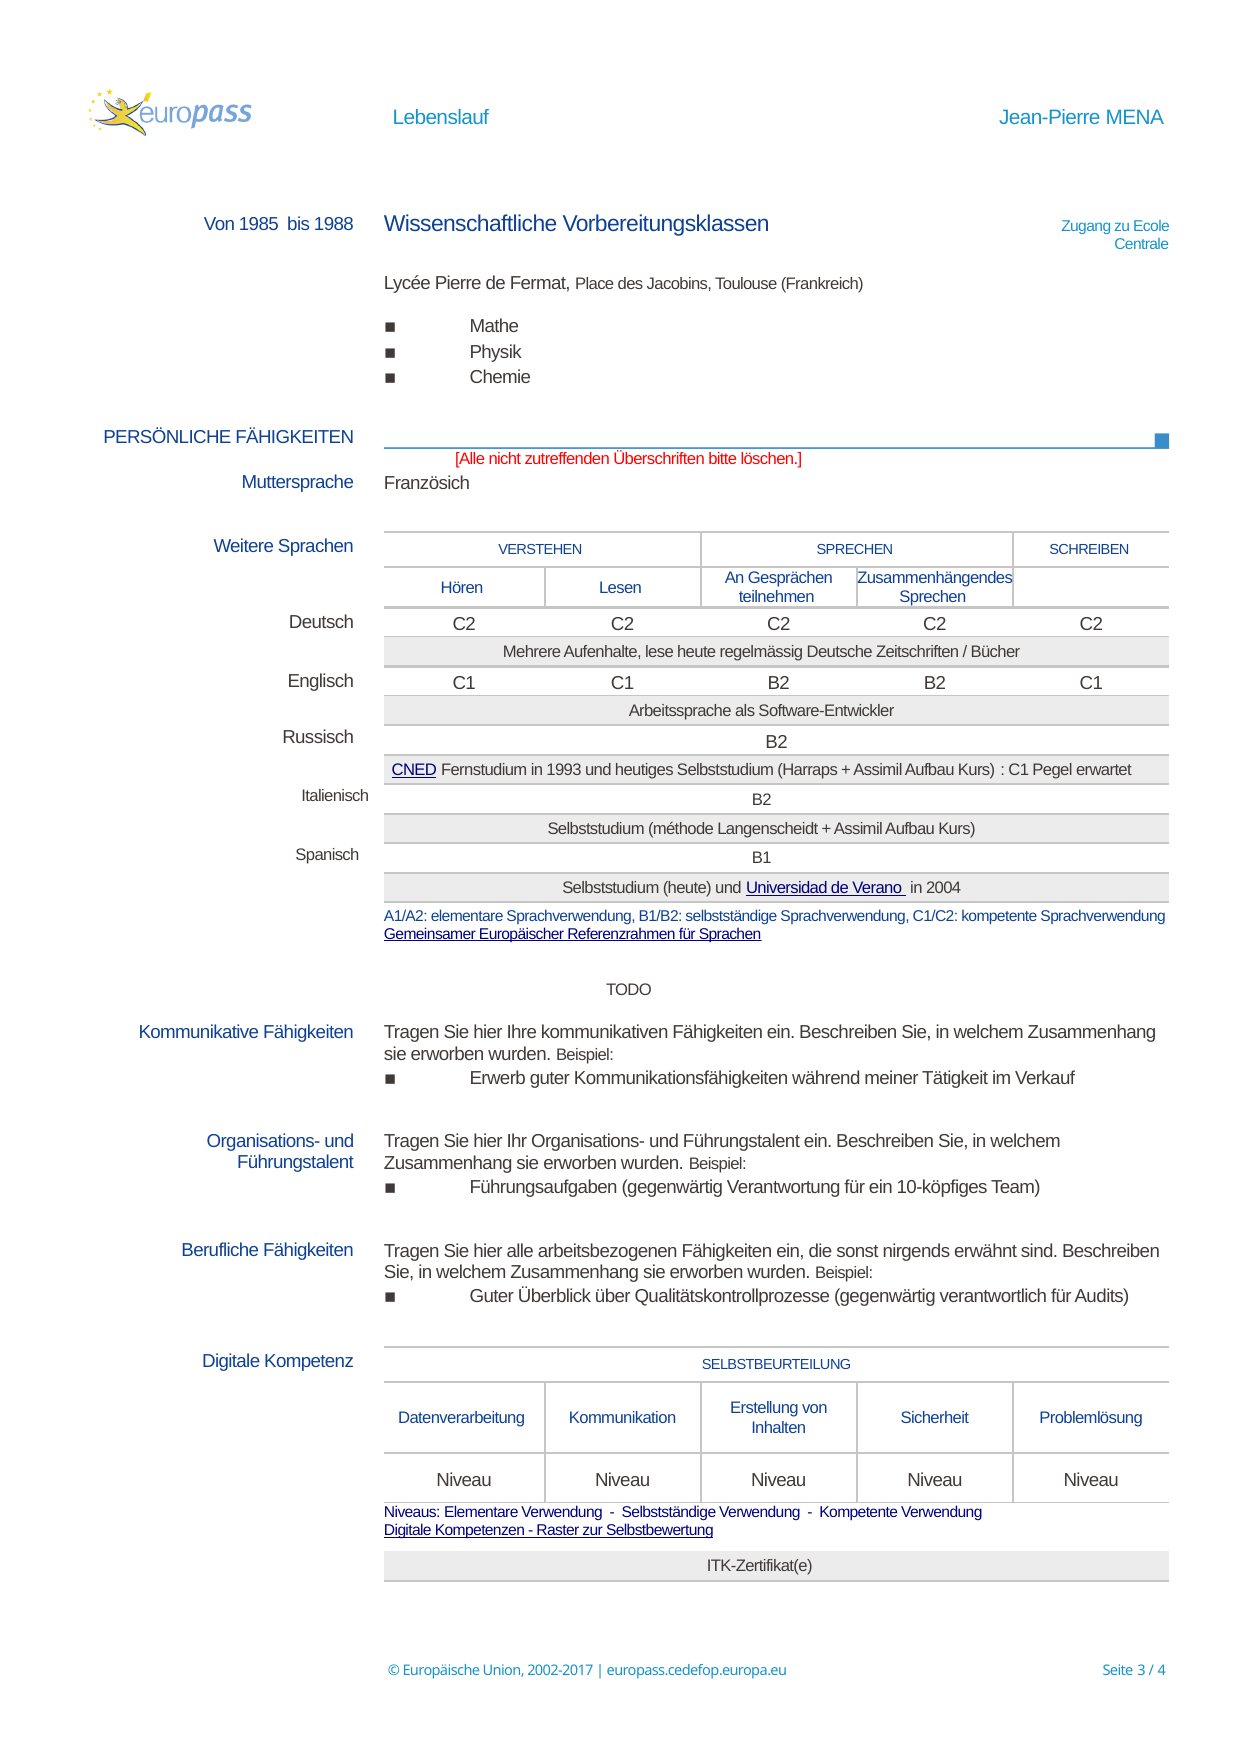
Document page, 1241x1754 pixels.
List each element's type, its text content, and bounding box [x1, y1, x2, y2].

table_header [384, 426, 1169, 433]
table_cell C1 [545, 668, 701, 695]
table_header Französich [384, 469, 1169, 495]
table_cell Sicherheit [858, 1383, 1012, 1452]
table_cell B2 [701, 668, 857, 695]
table_cell Niveau [384, 1454, 544, 1502]
table_cell Niveau [1014, 1454, 1169, 1502]
table_cell Niveaus: Elementare Verwendung - Selbstständige Verwendung - Kompetente Verwendung Digitale Kompetenzen - Raster zur Selbstbewertung [384, 1503, 1169, 1551]
table_cell Zusammenhängendes Sprechen [858, 568, 1012, 606]
table_header Zugang zu Ecole Centrale [1033, 210, 1169, 253]
table_cell [89, 901, 384, 942]
table_cell [89, 1551, 384, 1580]
table_cell Mehrere Aufenhalte, lese heute regelmässig Deutsche Zeitschriften / Bücher [384, 637, 1169, 665]
table_cell Mathe Physik Chemie [384, 313, 1169, 389]
table_cell C1 [384, 668, 544, 695]
table_header Muttersprache [89, 469, 384, 495]
table_cell Niveau [702, 1454, 856, 1502]
table_cell SPRECHEN [702, 533, 1012, 566]
table_cell Problemlösung [1014, 1383, 1169, 1452]
table_cell [89, 813, 384, 842]
table_cell VERSTEHEN [384, 533, 700, 566]
table_header PERSÖNLICHE FÄHIGKEITEN [89, 426, 384, 449]
table_cell C1 [1013, 668, 1169, 695]
table_cell Kommunikation [546, 1383, 700, 1452]
table_cell [89, 872, 384, 901]
table_cell C2 [545, 609, 701, 636]
table_cell [1014, 568, 1169, 606]
table_cell [89, 1452, 384, 1502]
table_cell Selbststudium (heute) und Universidad de Verano in 2004 [384, 874, 1169, 901]
table_cell [89, 695, 384, 724]
table_cell [89, 754, 384, 783]
table_cell An Gesprächen teilnehmen [702, 568, 856, 606]
picture [88, 88, 252, 136]
table_cell [89, 495, 384, 531]
table_cell Hören [384, 568, 544, 606]
table_header Kommunikative Fähigkeiten [89, 1018, 384, 1090]
table_cell Weitere Sprachen [89, 531, 384, 606]
table_header Berufliche Fähigkeiten [89, 1236, 384, 1308]
table_header Wissenschaftliche Vorbereitungsklassen [384, 210, 1033, 253]
table_cell [384, 495, 1169, 531]
picture [383, 433, 1170, 449]
table_cell C2 [1013, 609, 1169, 636]
table_cell SCHREIBEN [1014, 533, 1169, 566]
table_cell CNED Fernstudium in 1993 und heutiges Selbststudium (Harraps + Assimil Aufbau Kurs) : C1 Pegel erwartet [384, 756, 1169, 783]
text [Alle nicht zutreffenden Überschriften bitte löschen.] [88, 449, 1169, 468]
table_cell Italienisch [89, 783, 384, 813]
table_cell C2 [701, 609, 857, 636]
table_cell ITK-Zertifikat(e) [384, 1551, 1169, 1580]
table_header SELBSTBEURTEILUNG [384, 1348, 1169, 1381]
text TODO [88, 979, 1169, 998]
table_header Organisations- und Führungstalent [89, 1128, 384, 1199]
table_header Von 1985 bis 1988 [89, 210, 384, 389]
table_cell Spanisch [89, 842, 384, 872]
table_cell Niveau [546, 1454, 700, 1502]
table_header Tragen Sie hier alle arbeitsbezogenen Fähigkeiten ein, die sonst nirgends erwähnt sind. Beschreiben Sie, in welchem Zusammenhang sie erworben wurden. Beispiel: Guter Überblick über Qualitätskontrollprozesse (gegenwärtig verantwortlich für Audits) [384, 1236, 1169, 1308]
table_cell Datenverarbeitung [384, 1383, 544, 1452]
table_cell Selbststudium (méthode Langenscheidt + Assimil Aufbau Kurs) [384, 815, 1169, 842]
table_cell Lycée Pierre de Fermat, Place des Jacobins, Toulouse (Frankreich) [384, 253, 1169, 313]
table_cell Deutsch [89, 606, 384, 636]
table_cell Lesen [546, 568, 700, 606]
table_cell C2 [384, 609, 544, 636]
table_cell C2 [857, 609, 1013, 636]
table_cell [89, 636, 384, 665]
table_cell A1/A2: elementare Sprachverwendung, B1/B2: selbstständige Sprachverwendung, C1/C2: kompetente Sprachverwendung Gemeinsamer Europäischer Referenzrahmen für Sprachen [384, 903, 1169, 942]
table_cell Arbeitssprache als Software-Entwickler [384, 696, 1169, 724]
table_cell Russisch [89, 724, 384, 754]
table_header Tragen Sie hier Ihr Organisations- und Führungstalent ein. Beschreiben Sie, in welchem Zusammenhang sie erworben wurden. Beispiel: Führungsaufgaben (gegenwärtig Verantwortung für ein 10-köpfiges Team) [384, 1128, 1169, 1199]
table_cell B2 [384, 726, 1169, 754]
table_header Tragen Sie hier Ihre kommunikativen Fähigkeiten ein. Beschreiben Sie, in welchem Zusammenhang sie erworben wurden. Beispiel: Erwerb guter Kommunikationsfähigkeiten während meiner Tätigkeit im Verkauf [384, 1018, 1169, 1090]
table_cell Erstellung von Inhalten [702, 1383, 856, 1452]
table_header Digitale Kompetenz [89, 1346, 384, 1452]
table_cell B2 [857, 668, 1013, 695]
table_cell B2 [384, 785, 1169, 813]
table_cell Englisch [89, 665, 384, 695]
table_cell B1 [384, 844, 1169, 872]
table_cell Niveau [858, 1454, 1012, 1502]
table_cell [89, 1502, 384, 1551]
